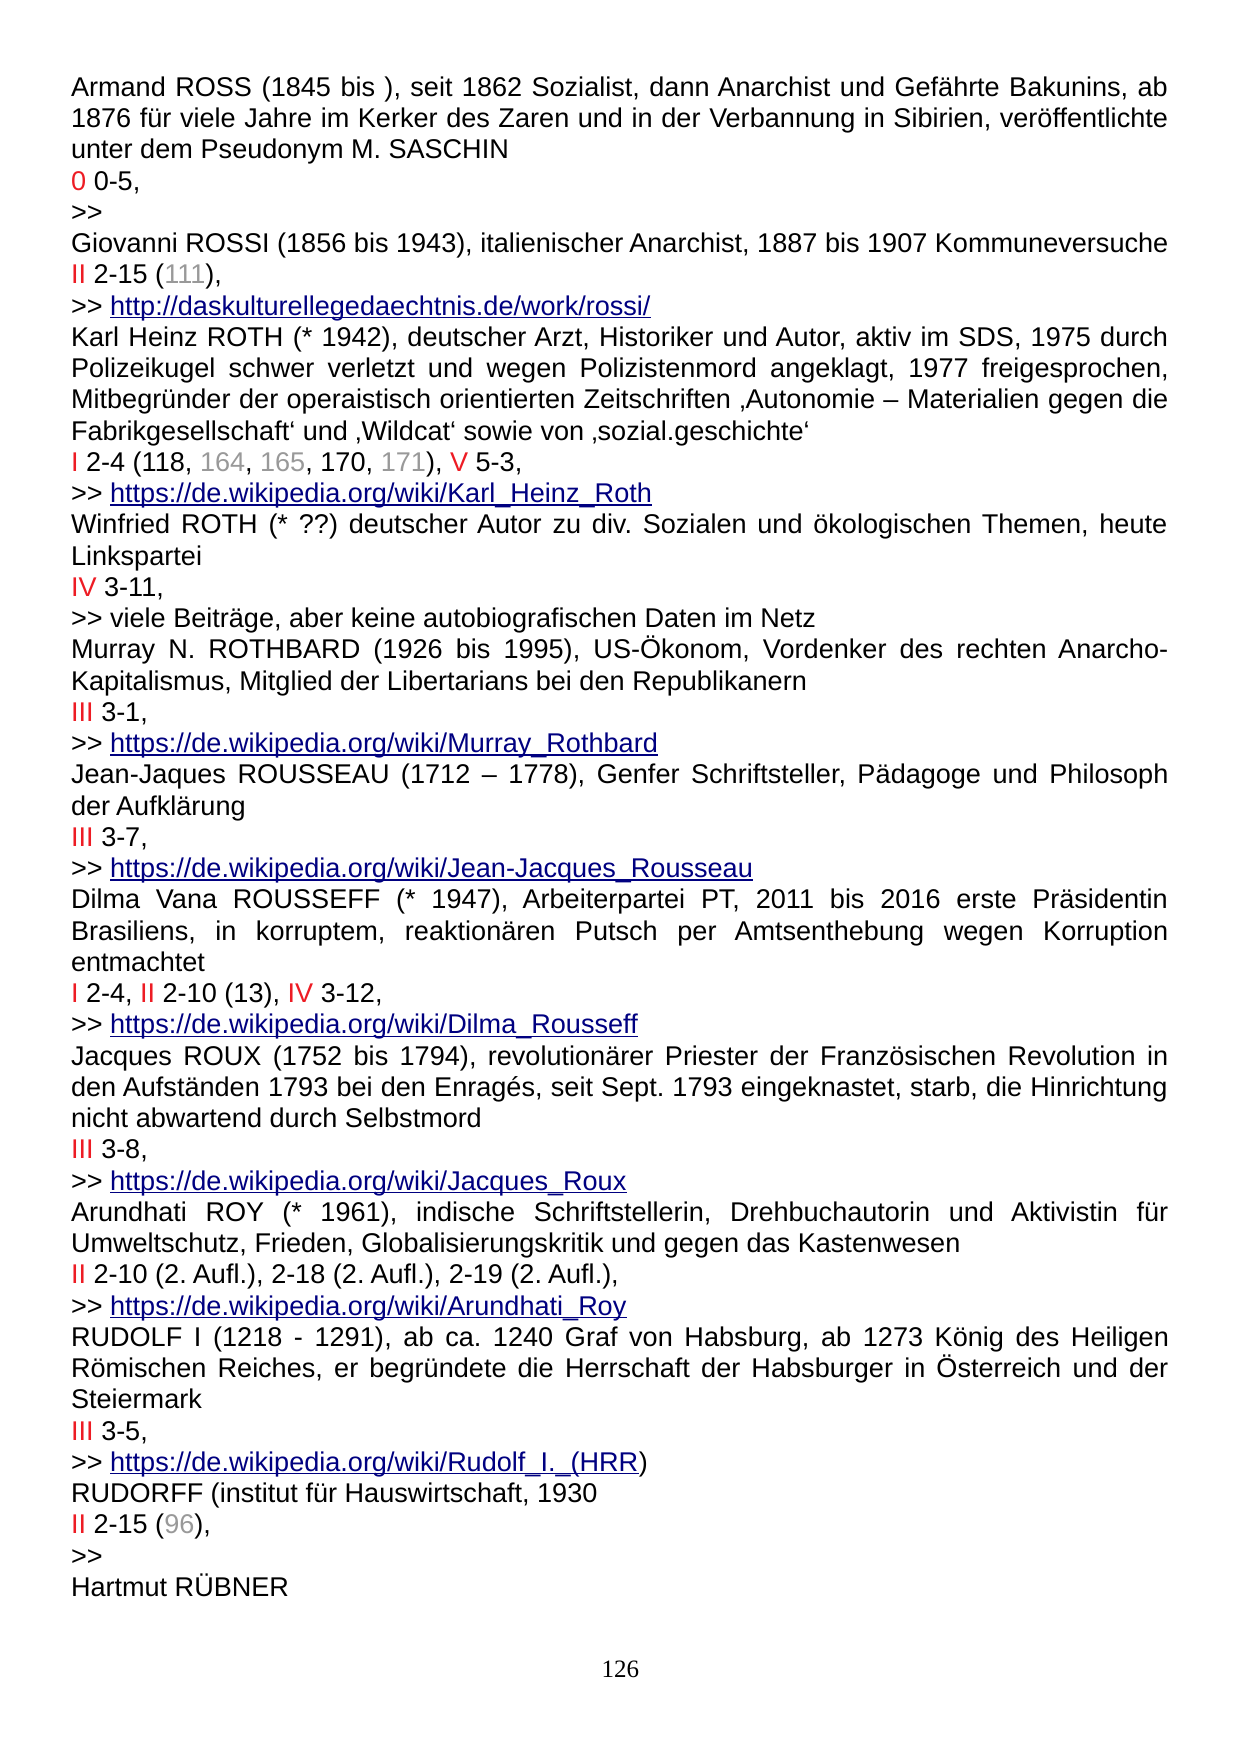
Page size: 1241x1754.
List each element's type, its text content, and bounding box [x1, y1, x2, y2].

subtitle Giovanni ROSSI (1856 bis 1943), italienischer Anarchist, 1887 bis 1907 Kommuneversuche [71, 227, 1169, 258]
subtitle II 2-10 (2. Aufl.), 2-18 (2. Aufl.), 2-19 (2. Aufl.), [71, 1258, 1169, 1289]
subtitle IV 3-11, [71, 571, 1169, 602]
subtitle >> https://de.wikipedia.org/wiki/Arundhati_Roy [71, 1289, 1169, 1321]
subtitle I 2-4, II 2-10 (13), IV 3-12, [71, 977, 1169, 1008]
subtitle >> https://de.wikipedia.org/wiki/Jean-Jacques_Rousseau [71, 852, 1169, 883]
subtitle >> https://de.wikipedia.org/wiki/Dilma_Rousseff [71, 1008, 1169, 1039]
subtitle Murray N. ROTHBARD (1926 bis 1995), US-Ökonom, Vordenker des rechten Anarcho-Kapitalismus, Mitglied der Libertarians bei den Republikanern [71, 633, 1169, 696]
subtitle RUDORFF (institut für Hauswirtschaft, 1930 [71, 1477, 1169, 1508]
subtitle Jean-Jaques ROUSSEAU (1712 – 1778), Genfer Schriftsteller, Pädagoge und Philosoph der Aufklärung [71, 758, 1169, 821]
subtitle RUDOLF I (1218 - 1291), ab ca. 1240 Graf von Habsburg, ab 1273 König des Heiligen Römischen Reiches, er begründete die Herrschaft der Habsburger in Österreich und der Steiermark [71, 1321, 1169, 1414]
subtitle II 2-15 (111), [71, 258, 1169, 289]
subtitle >> http://daskulturellegedaechtnis.de/work/rossi/ [71, 289, 1169, 321]
subtitle Armand ROSS (1845 bis ), seit 1862 Sozialist, dann Anarchist und Gefährte Bakunins, ab 1876 für viele Jahre im Kerker des Zaren und in der Verbannung in Sibirien, veröffentlichte unter dem Pseudonym M. SASCHIN [71, 71, 1169, 164]
subtitle II 2-15 (96), [71, 1508, 1169, 1539]
subtitle III 3-7, [71, 821, 1169, 852]
subtitle 0 0-5, [71, 164, 1169, 196]
subtitle I 2-4 (118, 164, 165, 170, 171), V 5-3, [71, 446, 1169, 477]
subtitle >> [71, 1539, 1169, 1571]
subtitle Karl Heinz ROTH (* 1942), deutscher Arzt, Historiker und Autor, aktiv im SDS, 1975 durch Polizeikugel schwer verletzt und wegen Polizistenmord angeklagt, 1977 freigesprochen, Mitbegründer der operaistisch orientierten Zeitschriften ‚Autonomie – Materialien gegen die Fabrikgesellschaft‘ und ‚Wildcat‘ sowie von ‚sozial.geschichte‘ [71, 321, 1169, 446]
subtitle >> https://de.wikipedia.org/wiki/Karl_Heinz_Roth [71, 477, 1169, 508]
subtitle Arundhati ROY (* 1961), indische Schriftstellerin, Drehbuchautorin und Aktivistin für Umweltschutz, Frieden, Globalisierungskritik und gegen das Kastenwesen [71, 1196, 1169, 1258]
subtitle >> [71, 196, 1169, 227]
subtitle >> https://de.wikipedia.org/wiki/Rudolf_I._(HRR) [71, 1446, 1169, 1477]
subtitle III 3-5, [71, 1414, 1169, 1446]
subtitle Winfried ROTH (* ??) deutscher Autor zu div. Sozialen und ökologischen Themen, heute Linkspartei [71, 508, 1169, 571]
subtitle III 3-1, [71, 696, 1169, 727]
subtitle >> viele Beiträge, aber keine autobiografischen Daten im Netz [71, 602, 1169, 633]
subtitle Hartmut RÜBNER [71, 1571, 1169, 1602]
subtitle III 3-8, [71, 1133, 1169, 1164]
subtitle Jacques ROUX (1752 bis 1794), revolutionärer Priester der Französischen Revolution in den Aufständen 1793 bei den Enragés, seit Sept. 1793 eingeknastet, starb, die Hinrichtung nicht abwartend durch Selbstmord [71, 1039, 1169, 1133]
subtitle Dilma Vana ROUSSEFF (* 1947), Arbeiterpartei PT, 2011 bis 2016 erste Präsidentin Brasiliens, in korruptem, reaktionären Putsch per Amtsenthebung wegen Korruption entmachtet [71, 883, 1169, 977]
subtitle >> https://de.wikipedia.org/wiki/Jacques_Roux [71, 1164, 1169, 1196]
subtitle >> https://de.wikipedia.org/wiki/Murray_Rothbard [71, 727, 1169, 758]
